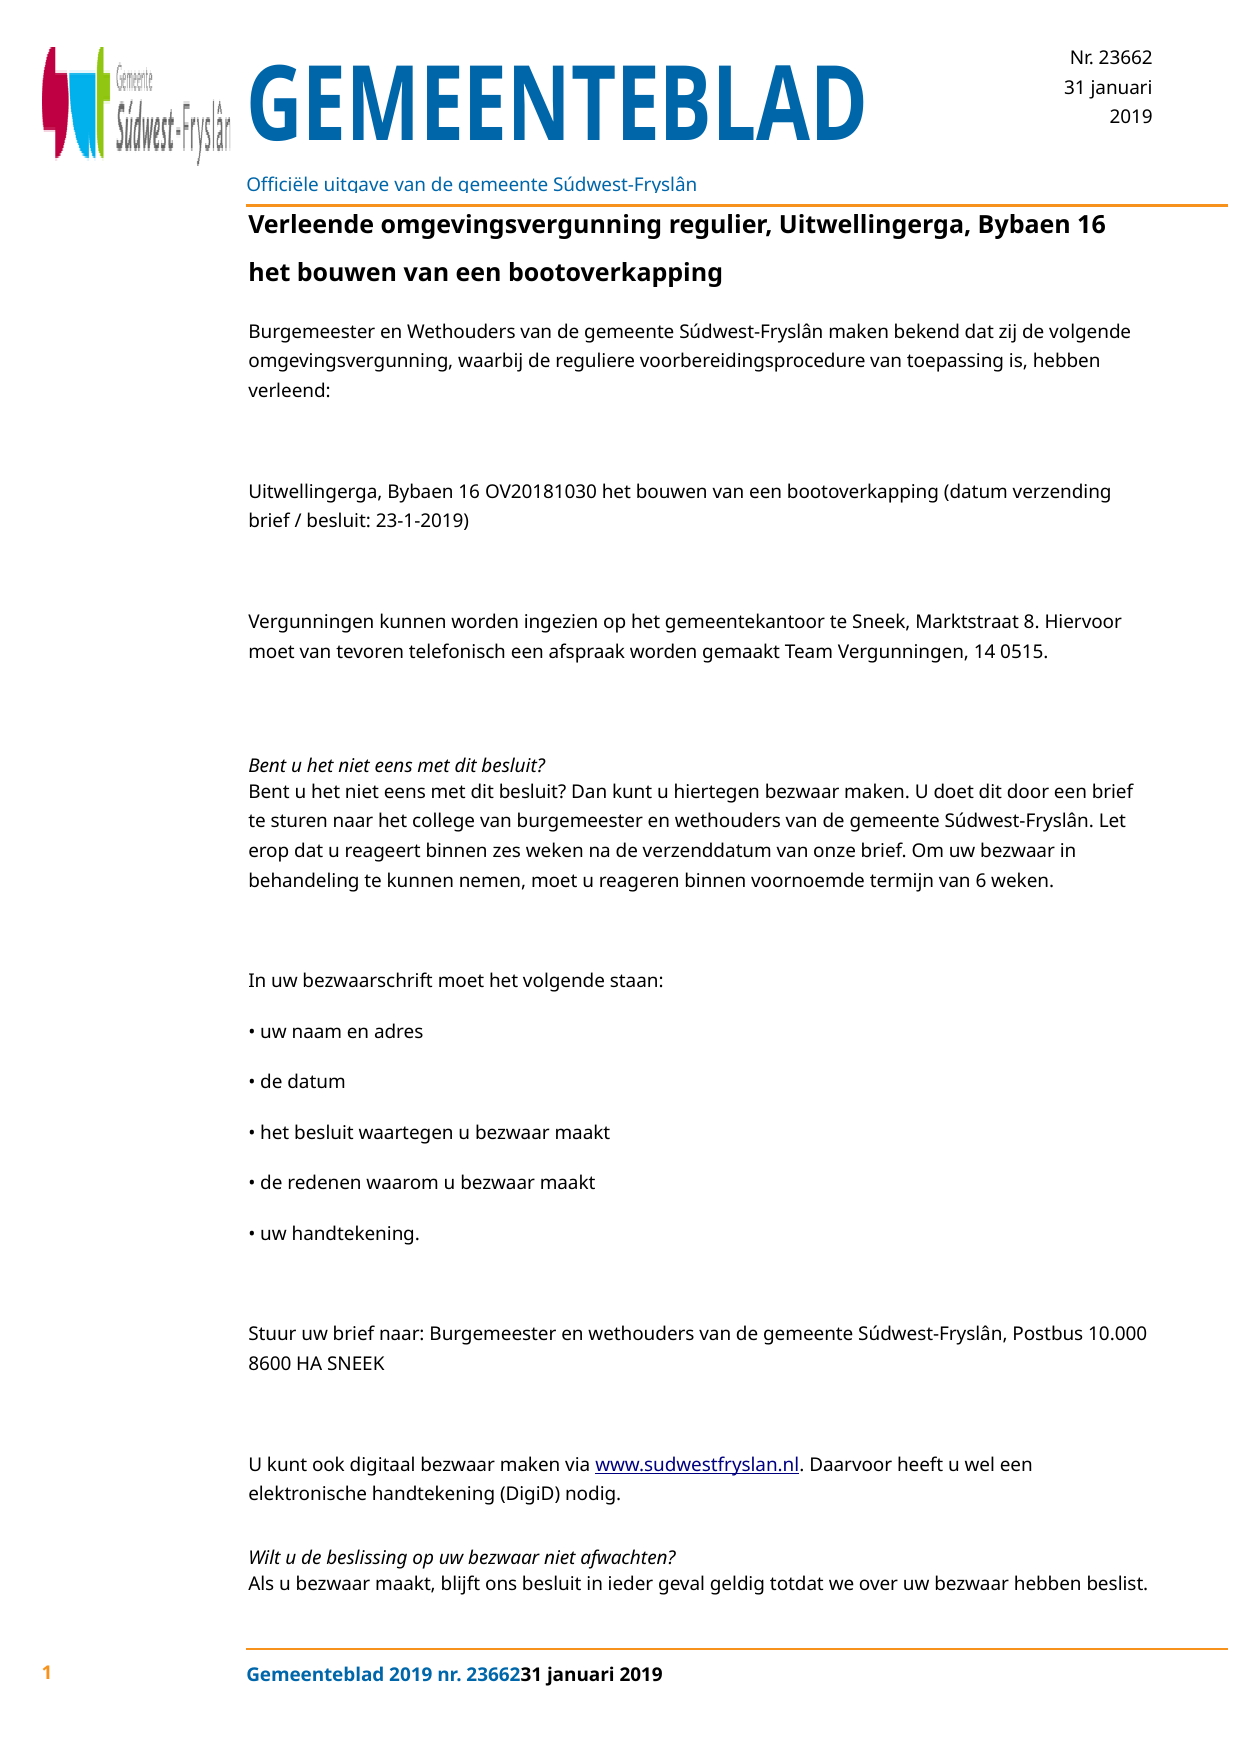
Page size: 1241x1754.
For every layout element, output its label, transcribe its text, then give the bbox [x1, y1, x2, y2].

text Als u bezwaar maakt, blijft ons besluit in ieder geval geldig totdat we over uw bezwaar hebben beslist. [248, 1570, 1152, 1596]
text • de datum [248, 1068, 1152, 1094]
text Stuur uw brief naar: Burgemeester en wethouders van de gemeente Súdwest-Fryslân, Postbus 10.000 8600 HA SNEEK [248, 1321, 1152, 1376]
text • de redenen waarom u bezwaar maakt [248, 1169, 1152, 1195]
text Burgemeester en Wethouders van de gemeente Súdwest-Fryslân maken bekend dat zij de volgende omgevingsvergunning, waarbij de reguliere voorbereidingsprocedure van toepassing is, hebben verleend: [248, 318, 1152, 403]
text Uitwellingerga, Bybaen 16 OV20181030 het bouwen van een bootoverkapping (datum verzending brief / besluit: 23-1-2019) [248, 478, 1152, 533]
text • het besluit waartegen u bezwaar maakt [248, 1119, 1152, 1144]
text U kunt ook digitaal bezwaar maken via www.sudwestfryslan.nl. Daarvoor heeft u wel een elektronische handtekening (DigiD) nodig. [248, 1451, 1152, 1506]
text • uw handtekening. [248, 1220, 1152, 1245]
text Bent u het niet eens met dit besluit? [248, 752, 1152, 778]
text Verleende omgevingsvergunning regulier, Uitwellingerga, Bybaen 16 het bouwen van een bootoverkapping [248, 207, 1152, 288]
text In uw bezwaarschrift moet het volgende staan: [248, 968, 1152, 993]
text Bent u het niet eens met dit besluit? Dan kunt u hiertegen bezwaar maken. U doet dit door een brief te sturen naar het college van burgemeester en wethouders van de gemeente Súdwest-Fryslân. Let erop dat u reageert binnen zes weken na de verzenddatum van onze brief. Om uw bezwaar in behandeling te kunnen nemen, moet u reageren binnen voornoemde termijn van 6 weken. [248, 778, 1152, 892]
picture [41, 47, 231, 172]
text Wilt u de beslissing op uw bezwaar niet afwachten? [248, 1544, 1152, 1570]
text • uw naam en adres [248, 1018, 1152, 1044]
text Vergunningen kunnen worden ingezien op het gemeentekantoor te Sneek, Marktstraat 8. Hiervoor moet van tevoren telefonisch een afspraak worden gemaakt Team Vergunningen, 14 0515. [248, 608, 1152, 664]
